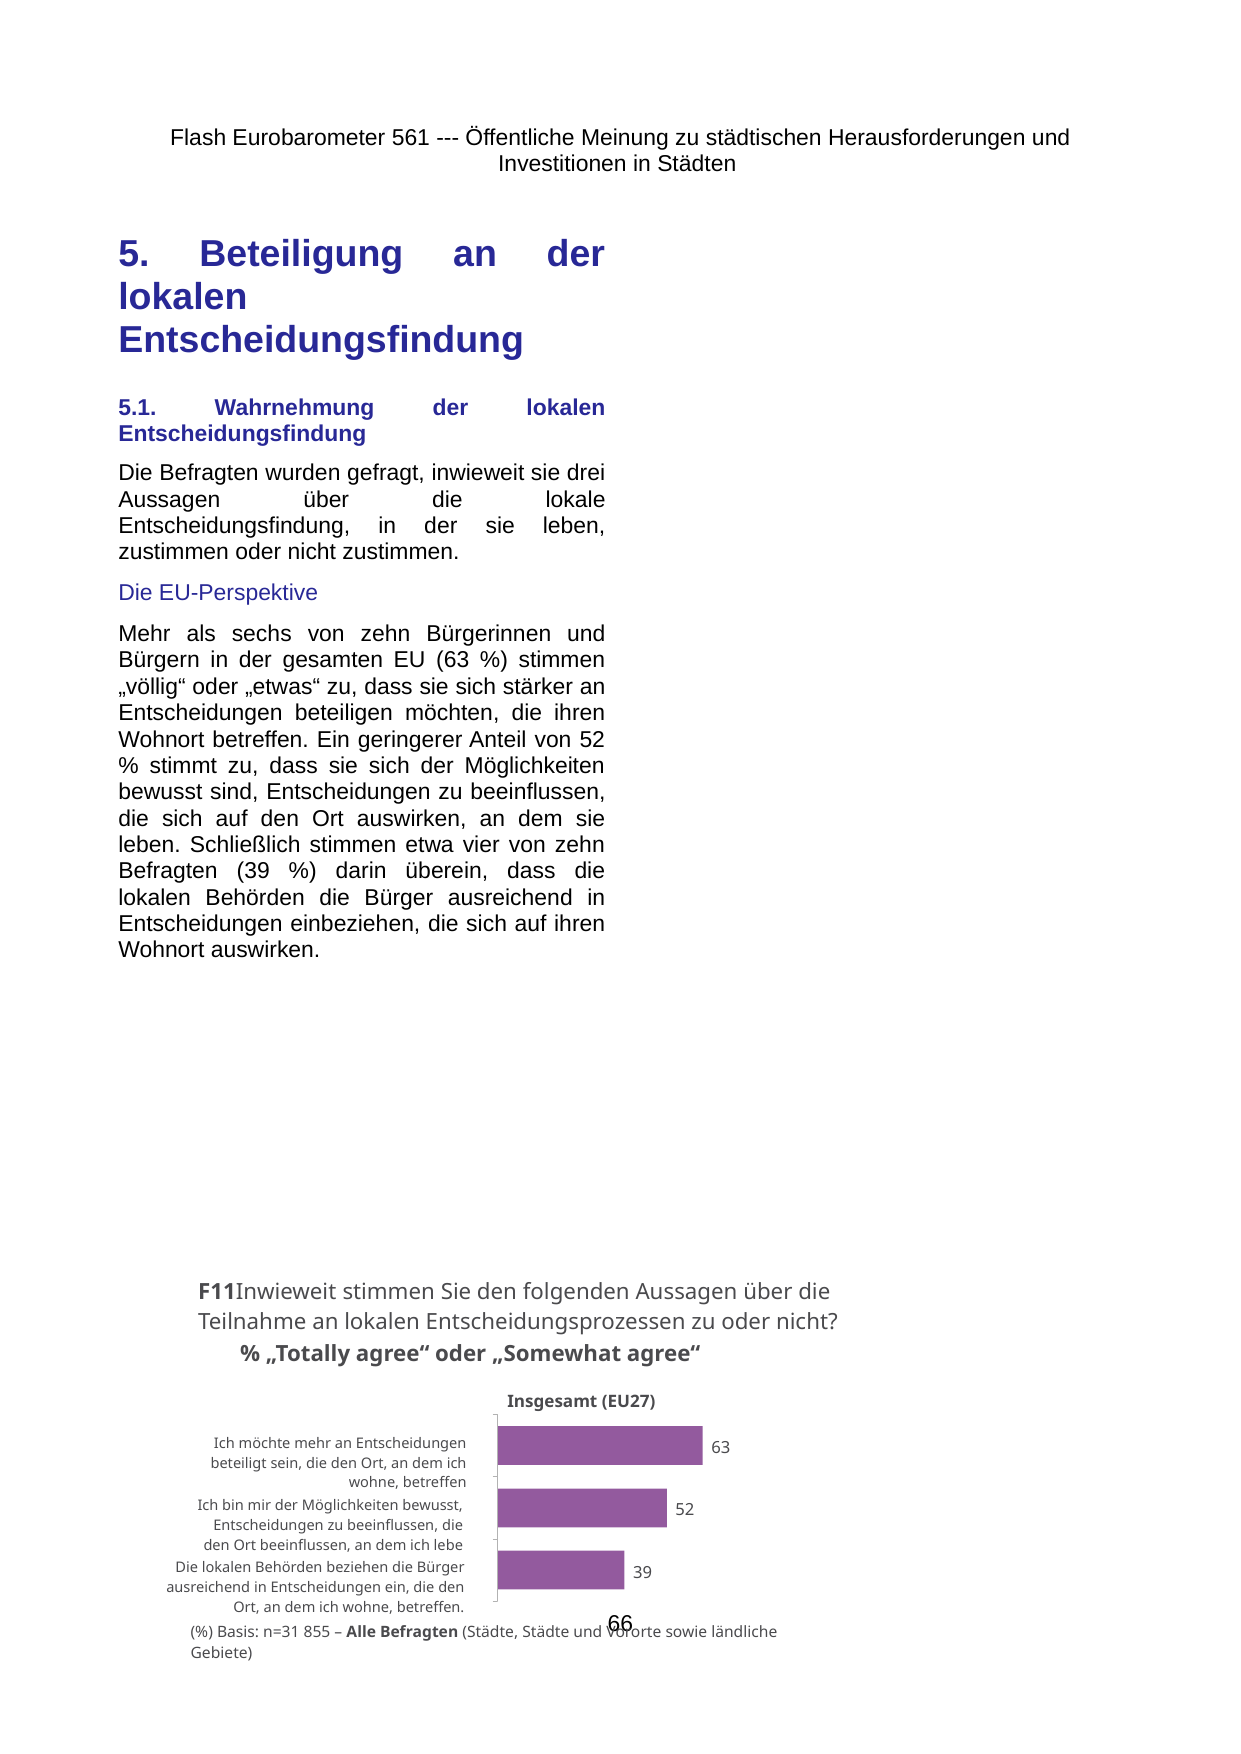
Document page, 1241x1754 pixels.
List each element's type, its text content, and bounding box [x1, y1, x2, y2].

text Die EU-Perspektive [118, 579, 605, 606]
text Die Befragten wurden gefragt, inwieweit sie drei Aussagen über die lokale Entscheidungsfindung, in der sie leben, zustimmen oder nicht zustimmen. [118, 459, 605, 564]
subtitle 5.1. Wahrnehmung der lokalen Entscheidungsfindung [118, 394, 605, 447]
text Mehr als sechs von zehn Bürgerinnen und Bürgern in der gesamten EU (63 %) stimmen „völlig“ oder „etwas“ zu, dass sie sich stärker an Entscheidungen beteiligen möchten, die ihren Wohnort betreffen. Ein geringerer Anteil von 52 % stimmt zu, dass sie sich der Möglichkeiten bewusst sind, Entscheidungen zu beeinflussen, die sich auf den Ort auswirken, an dem sie leben. Schließlich stimmen etwa vier von zehn Befragten (39 %) darin überein, dass die lokalen Behörden die Bürger ausreichend in Entscheidungen einbeziehen, die sich auf ihren Wohnort auswirken. [118, 620, 605, 963]
subtitle 5. Beteiligung an der lokalen Entscheidungsfindung [118, 231, 605, 361]
